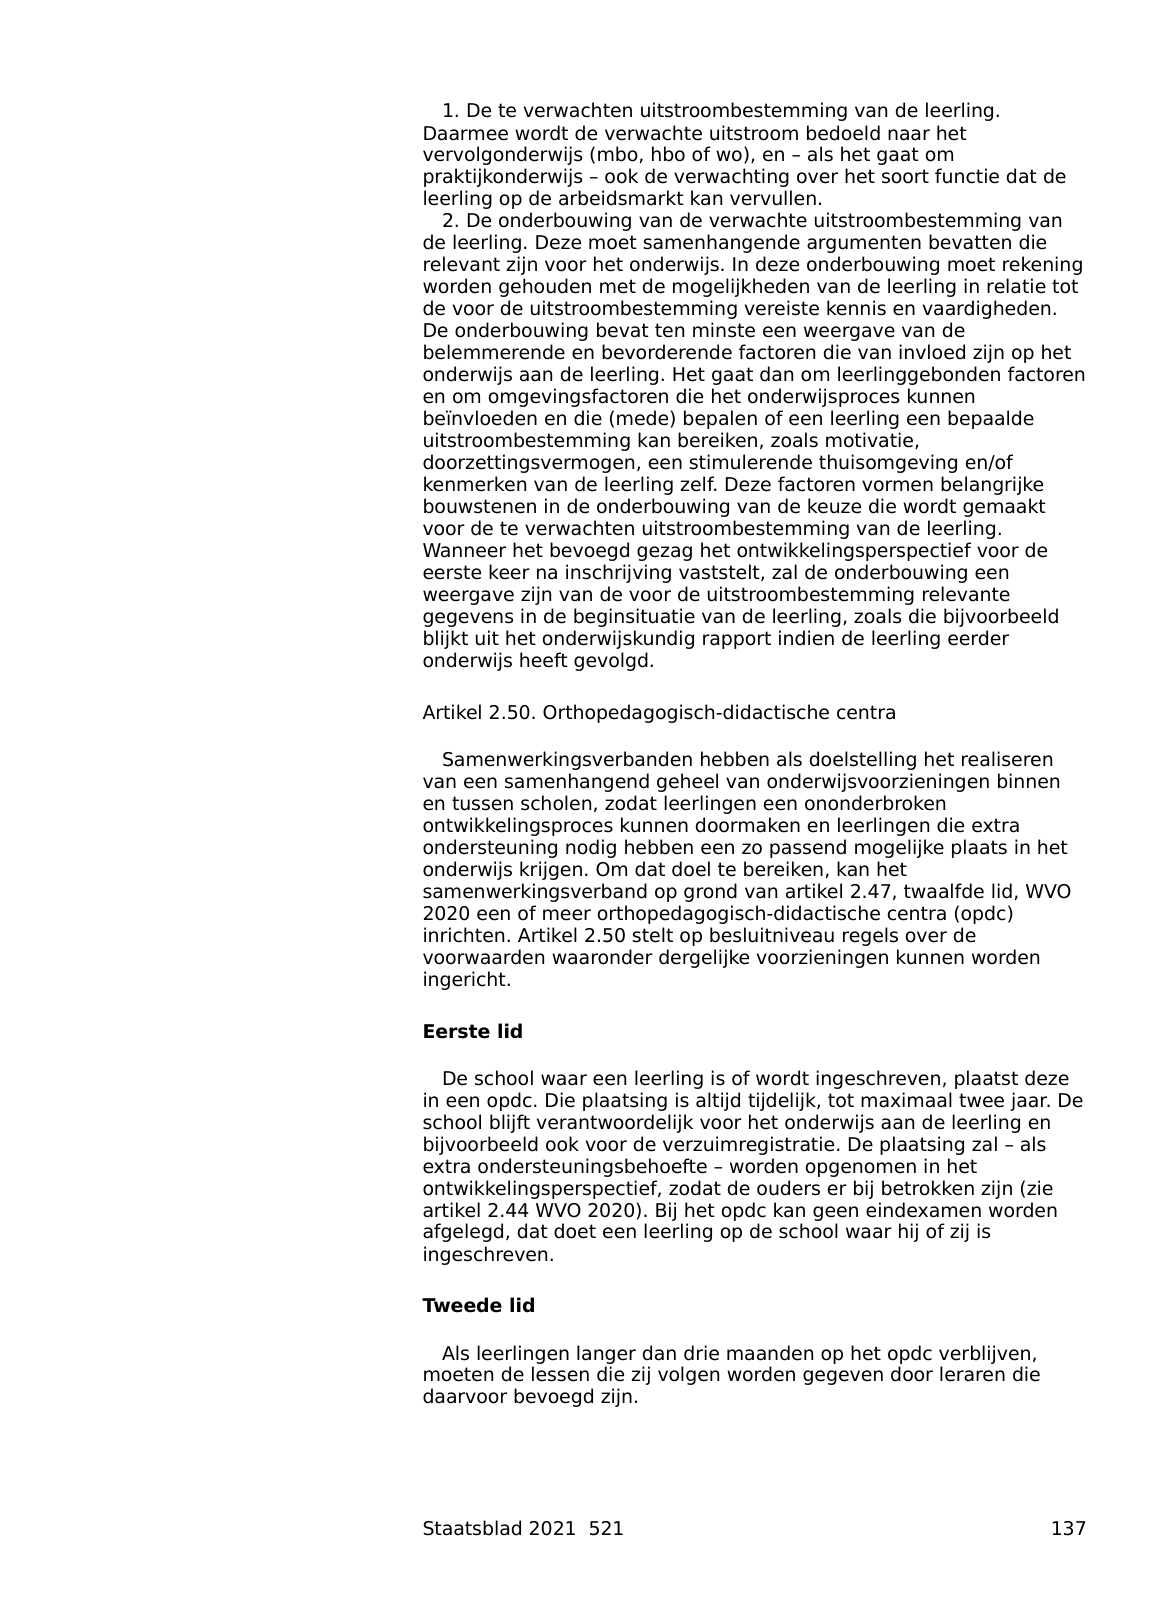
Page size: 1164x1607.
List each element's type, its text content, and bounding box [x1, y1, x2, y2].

text Als leerlingen langer dan drie maanden op het opdc verblijven, moeten de lessen die zij volgen worden gegeven door leraren die daarvoor bevoegd zijn. [422, 1342, 1087, 1408]
text 2. De onderbouwing van de verwachte uitstroombestemming van de leerling. Deze moet samenhangende argumenten bevatten die relevant zijn voor het onderwijs. In deze onderbouwing moet rekening worden gehouden met de mogelijkheden van de leerling in relatie tot de voor de uitstroombestemming vereiste kennis en vaardigheden. De onderbouwing bevat ten minste een weergave van de belemmerende en bevorderende factoren die van invloed zijn op het onderwijs aan de leerling. Het gaat dan om leerlinggebonden factoren en om omgevingsfactoren die het onderwijsproces kunnen beïnvloeden en die (mede) bepalen of een leerling een bepaalde uitstroombestemming kan bereiken, zoals motivatie, doorzettingsvermogen, een stimulerende thuisomgeving en/of kenmerken van de leerling zelf. Deze factoren vormen belangrijke bouwstenen in de onderbouwing van de keuze die wordt gemaakt voor de te verwachten uitstroombestemming van de leerling. Wanneer het bevoegd gezag het ontwikkelingsperspectief voor de eerste keer na inschrijving vaststelt, zal de onderbouwing een weergave zijn van de voor de uitstroombestemming relevante gegevens in de beginsituatie van de leerling, zoals die bijvoorbeeld blijkt uit het onderwijskundig rapport indien de leerling eerder onderwijs heeft gevolgd. [422, 210, 1087, 672]
subtitle Eerste lid [422, 1021, 1087, 1043]
text 1. De te verwachten uitstroombestemming van de leerling. Daarmee wordt de verwachte uitstroom bedoeld naar het vervolgonderwijs (mbo, hbo of wo), en – als het gaat om praktijkonderwijs – ook de verwachting over het soort functie dat de leerling op de arbeidsmarkt kan vervullen. [422, 100, 1087, 210]
text Samenwerkingsverbanden hebben als doelstelling het realiseren van een samenhangend geheel van onderwijsvoorzieningen binnen en tussen scholen, zodat leerlingen een ononderbroken ontwikkelingsproces kunnen doormaken en leerlingen die extra ondersteuning nodig hebben een zo passend mogelijke plaats in het onderwijs krijgen. Om dat doel te bereiken, kan het samenwerkingsverband op grond van artikel 2.47, twaalfde lid, WVO 2020 een of meer orthopedagogisch-didactische centra (opdc) inrichten. Artikel 2.50 stelt op besluitniveau regels over de voorwaarden waaronder dergelijke voorzieningen kunnen worden ingericht. [422, 749, 1087, 991]
subtitle Artikel 2.50. Orthopedagogisch-didactische centra [422, 702, 1087, 724]
text De school waar een leerling is of wordt ingeschreven, plaatst deze in een opdc. Die plaatsing is altijd tijdelijk, tot maximaal twee jaar. De school blijft verantwoordelijk voor het onderwijs aan de leerling en bijvoorbeeld ook voor de verzuimregistratie. De plaatsing zal – als extra ondersteuningsbehoefte – worden opgenomen in het ontwikkelingsperspectief, zodat de ouders er bij betrokken zijn (zie artikel 2.44 WVO 2020). Bij het opdc kan geen eindexamen worden afgelegd, dat doet een leerling op de school waar hij of zij is ingeschreven. [422, 1068, 1087, 1265]
subtitle Tweede lid [422, 1295, 1087, 1317]
